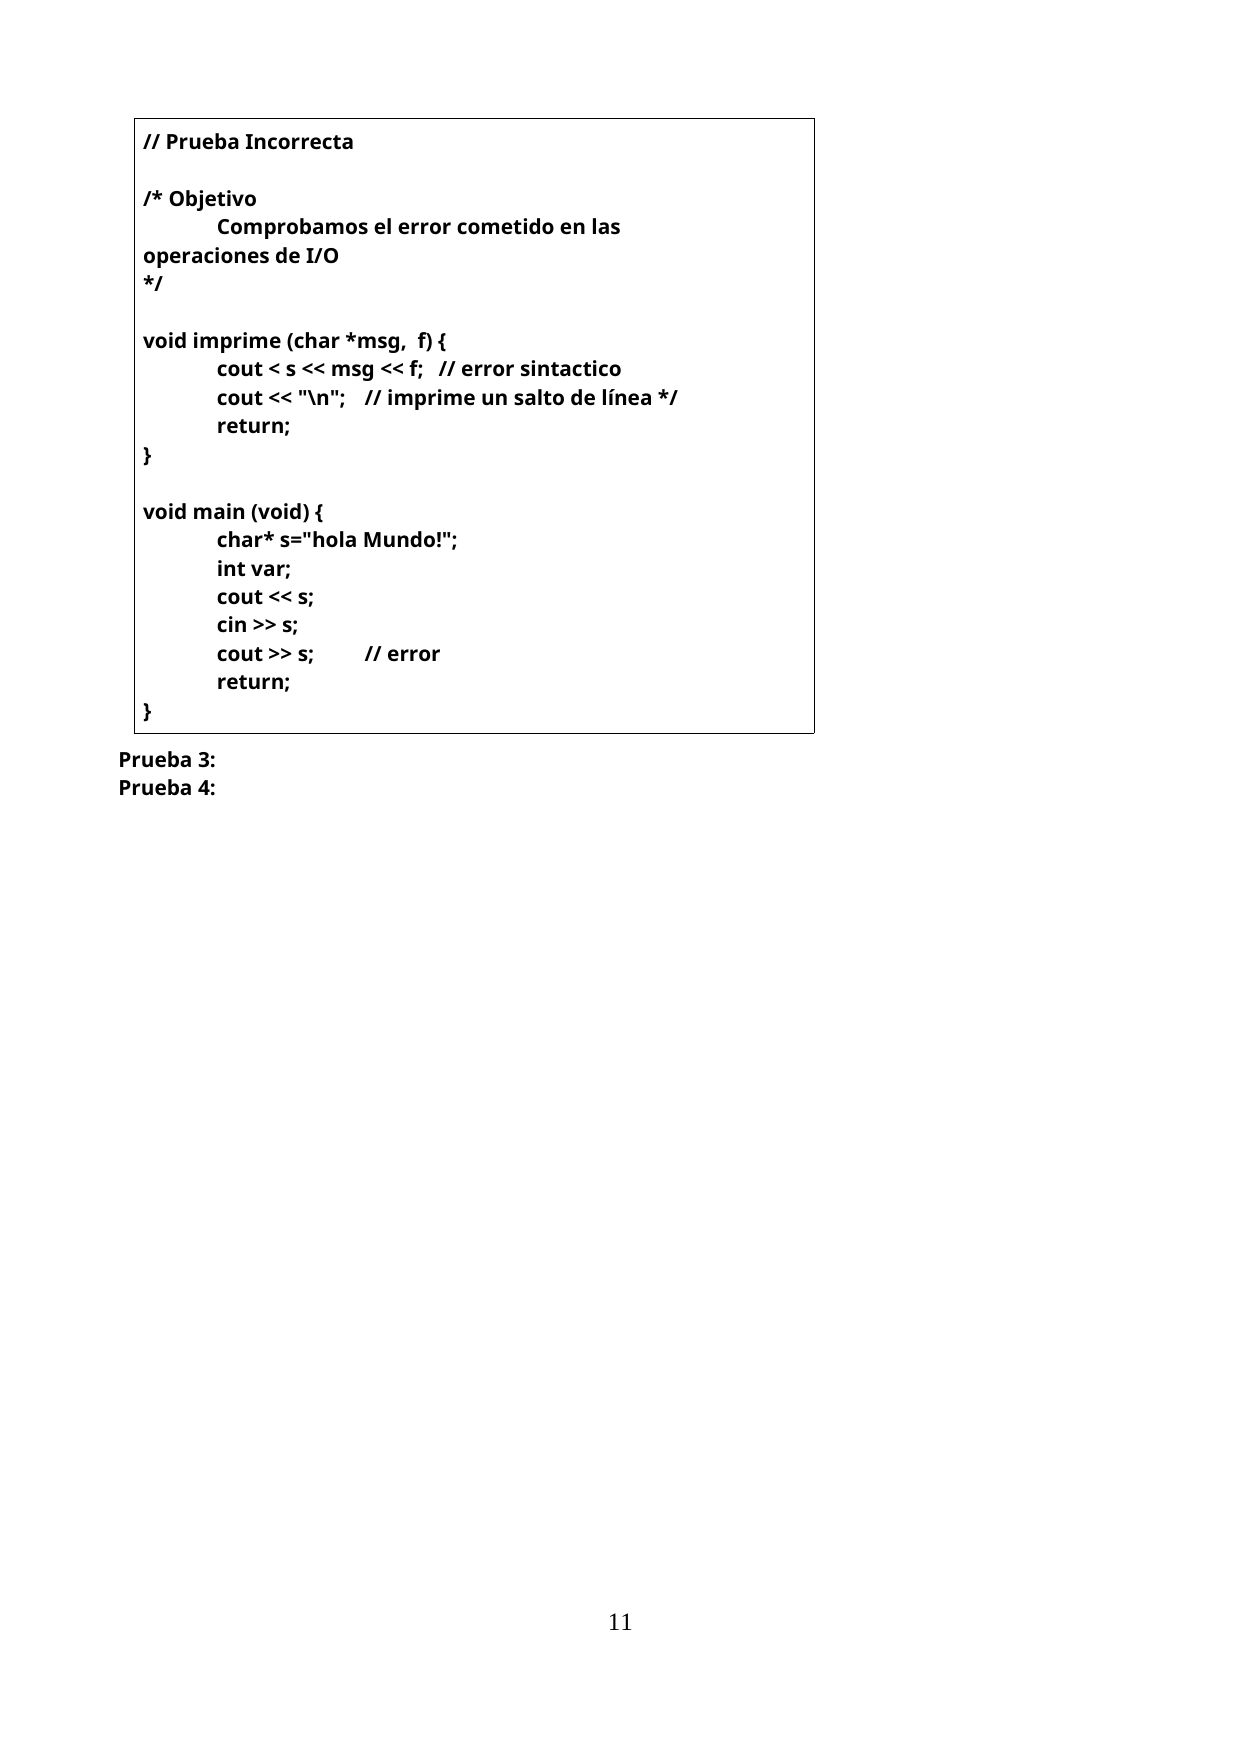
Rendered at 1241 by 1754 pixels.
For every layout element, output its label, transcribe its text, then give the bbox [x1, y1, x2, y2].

text cin >> s; [143, 611, 805, 639]
text void main (void) { [143, 497, 805, 525]
text /* Objetivo [143, 184, 805, 212]
text Prueba 3: [118, 118, 1122, 773]
text return; [143, 667, 805, 696]
text Comprobamos el error cometido en las [143, 212, 805, 241]
text */ [143, 269, 805, 298]
text operaciones de I/O [143, 241, 805, 269]
text void imprime (char *msg, f) { [143, 326, 805, 354]
text char* s="hola Mundo!"; [143, 525, 805, 554]
text cout << "\n"; // imprime un salto de línea */ [143, 383, 805, 411]
text } [143, 440, 805, 468]
text } [143, 696, 805, 724]
text Prueba 4: [118, 773, 1122, 802]
text cout < s << msg << f; // error sintactico [143, 354, 805, 383]
text int var; [143, 554, 805, 582]
text return; [143, 411, 805, 440]
text // Prueba Incorrecta [143, 127, 805, 156]
text cout << s; [143, 582, 805, 611]
text cout >> s; // error [143, 639, 805, 667]
